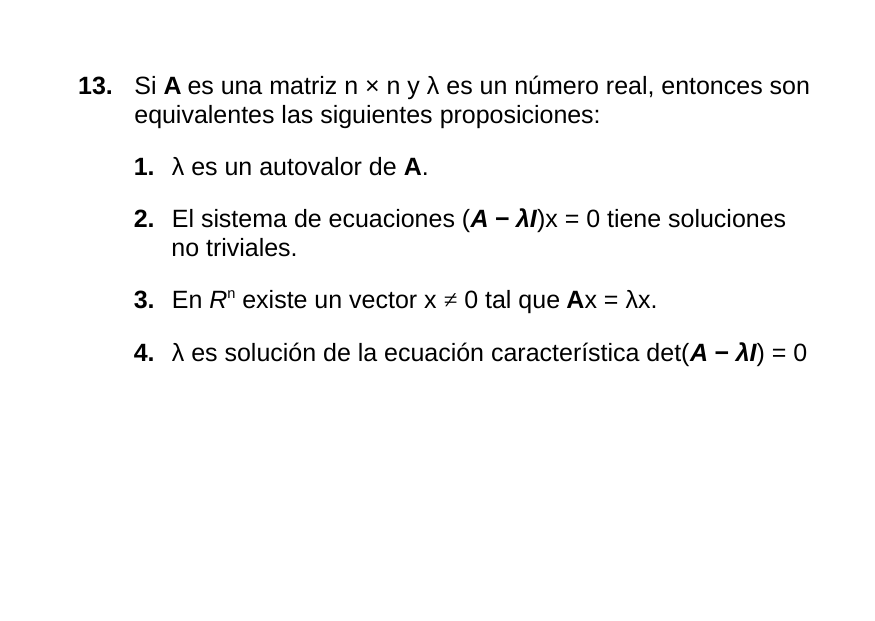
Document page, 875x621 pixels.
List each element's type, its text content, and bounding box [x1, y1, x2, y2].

list El sistema de ecuaciones (A − λI)x = 0 tiene soluciones no triviales. [133, 204, 815, 262]
list λ es solución de la ecuación característica det(A − λI) = 0 [133, 338, 815, 366]
list Si A es una matriz n × n y λ es un número real, entonces son equivalentes las siguientes proposiciones: [78, 71, 815, 128]
list En Rn existe un vector x ≠ 0 tal que Ax = λx. [133, 285, 815, 314]
list λ es un autovalor de A. [133, 152, 815, 181]
